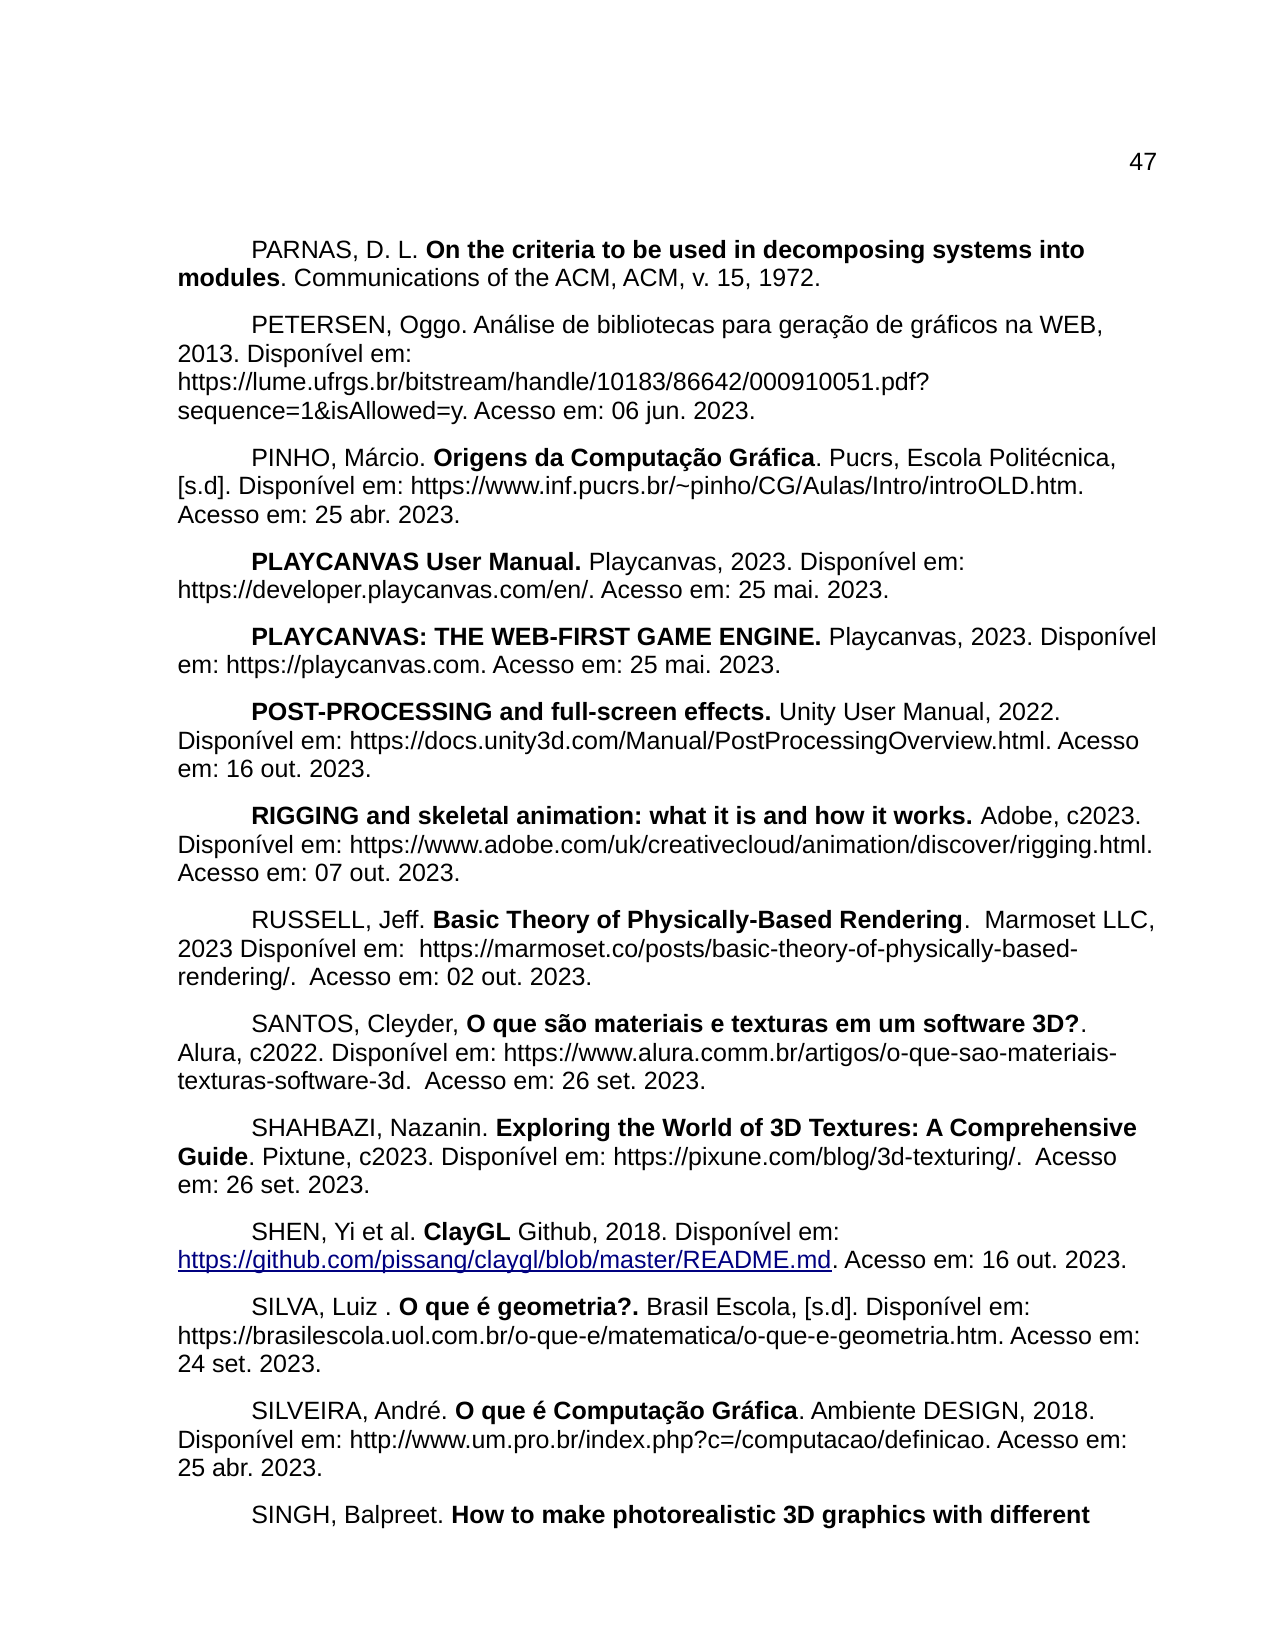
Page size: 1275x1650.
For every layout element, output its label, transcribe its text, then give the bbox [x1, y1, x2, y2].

text PLAYCANVAS: THE WEB-FIRST GAME ENGINE. Playcanvas, 2023. Disponível em: https://playcanvas.com. Acesso em: 25 mai. 2023. [177, 622, 1157, 679]
text RUSSELL, Jeff. Basic Theory of Physically-Based Rendering. Marmoset LLC, 2023 Disponível em: https://marmoset.co/posts/basic-theory-of-physically-based-rendering/. Acesso em: 02 out. 2023. [177, 905, 1157, 991]
text SILVA, Luiz . O que é geometria?. Brasil Escola, [s.d]. Disponível em: https://brasilescola.uol.com.br/o-que-e/matematica/o-que-e-geometria.htm. Acesso em: 24 set. 2023. [177, 1292, 1157, 1378]
text SILVEIRA, André. O que é Computação Gráfica. Ambiente DESIGN, 2018. Disponível em: http://www.um.pro.br/index.php?c=/computacao/definicao. Acesso em: 25 abr. 2023. [177, 1396, 1157, 1482]
text POST-PROCESSING and full-screen effects. Unity User Manual, 2022. Disponível em: https://docs.unity3d.com/Manual/PostProcessingOverview.html. Acesso em: 16 out. 2023. [177, 697, 1157, 783]
text PETERSEN, Oggo. Análise de bibliotecas para geração de gráficos na WEB, 2013. Disponível em: https://lume.ufrgs.br/bitstream/handle/10183/86642/000910051.pdf?sequence=1&isAllowed=y. Acesso em: 06 jun. 2023. [177, 310, 1157, 425]
text PARNAS, D. L. On the criteria to be used in decomposing systems into modules. Communications of the ACM, ACM, v. 15, 1972. [177, 235, 1157, 292]
text PLAYCANVAS User Manual. Playcanvas, 2023. Disponível em: https://developer.playcanvas.com/en/. Acesso em: 25 mai. 2023. [177, 547, 1157, 604]
text SHEN, Yi et al. ClayGL Github, 2018. Disponível em: https://github.com/pissang/claygl/blob/master/README.md. Acesso em: 16 out. 2023. [177, 1217, 1157, 1274]
text PINHO, Márcio. Origens da Computação Gráfica. Pucrs, Escola Politécnica, [s.d]. Disponível em: https://www.inf.pucrs.br/~pinho/CG/Aulas/Intro/introOLD.htm. Acesso em: 25 abr. 2023. [177, 443, 1157, 529]
text SANTOS, Cleyder, O que são materiais e texturas em um software 3D?. Alura, c2022. Disponível em: https://www.alura.comm.br/artigos/o-que-sao-materiais-texturas-software-3d. Acesso em: 26 set. 2023. [177, 1009, 1157, 1095]
text RIGGING and skeletal animation: what it is and how it works. Adobe, c2023. Disponível em: https://www.adobe.com/uk/creativecloud/animation/discover/rigging.html. Acesso em: 07 out. 2023. [177, 801, 1157, 887]
text SHAHBAZI, Nazanin. Exploring the World of 3D Textures: A Comprehensive Guide. Pixtune, c2023. Disponível em: https://pixune.com/blog/3d-texturing/. Acesso em: 26 set. 2023. [177, 1113, 1157, 1199]
text SINGH, Balpreet. How to make photorealistic 3D graphics with different [177, 1500, 1157, 1529]
